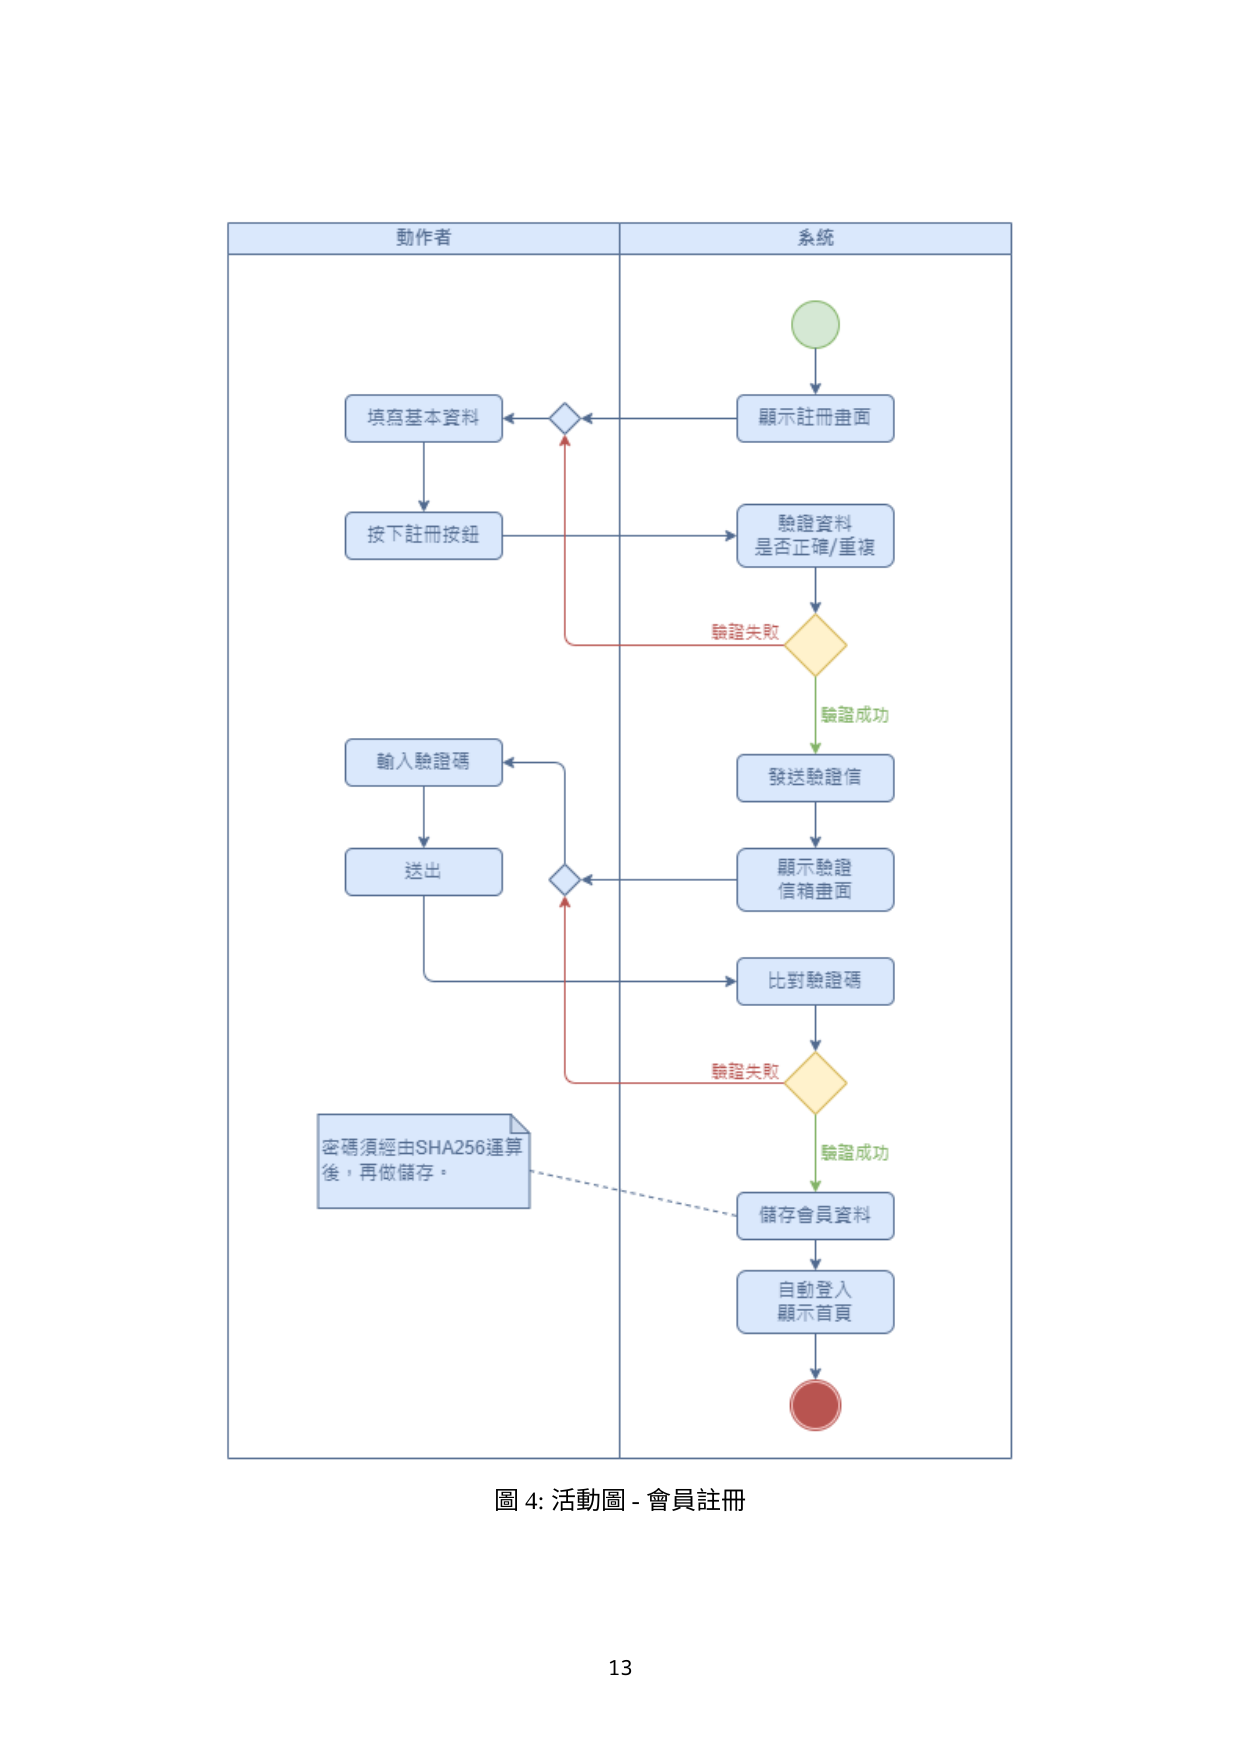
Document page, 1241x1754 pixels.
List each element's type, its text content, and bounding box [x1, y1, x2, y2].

picture [215, 210, 1025, 1472]
text 圖 4: 活動圖 - 會員註冊 [215, 1472, 1025, 1516]
